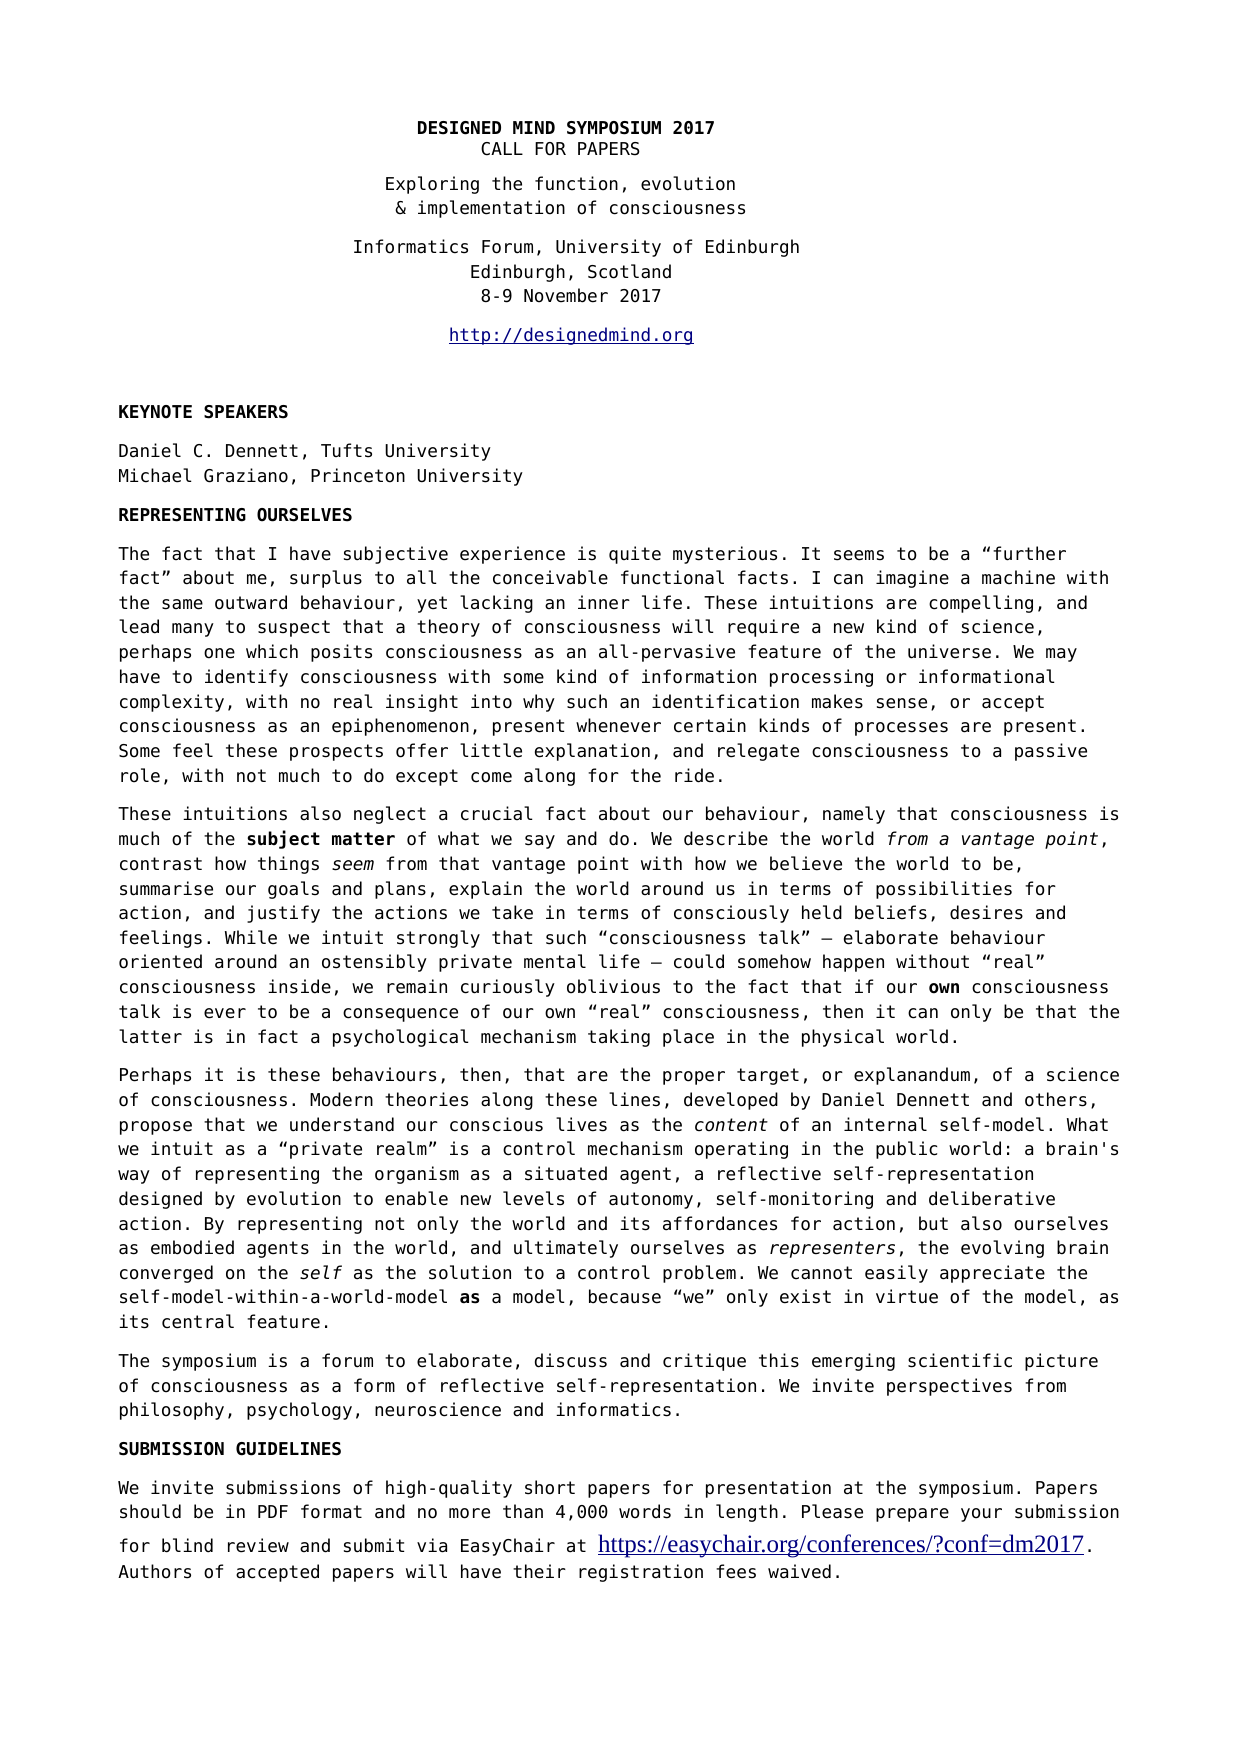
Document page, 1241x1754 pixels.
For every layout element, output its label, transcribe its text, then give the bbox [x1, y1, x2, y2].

text These intuitions also neglect a crucial fact about our behaviour, namely that consciousness is much of the subject matter of what we say and do. We describe the world from a vantage point, contrast how things seem from that vantage point with how we believe the world to be, summarise our goals and plans, explain the world around us in terms of possibilities for action, and justify the actions we take in terms of consciously held beliefs, desires and feelings. While we intuit strongly that such “consciousness talk” — elaborate behaviour oriented around an ostensibly private mental life — could somehow happen without “real” consciousness inside, we remain curiously oblivious to the fact that if our own consciousness talk is ever to be a consequence of our own “real” consciousness, then it can only be that the latter is in fact a psychological mechanism taking place in the physical world. [118, 804, 1122, 1047]
text http://designedmind.org [118, 325, 1122, 346]
text DESIGNED MIND SYMPOSIUM 2017 CALL FOR PAPERS [118, 118, 1122, 159]
text Perhaps it is these behaviours, then, that are the proper target, or explanandum, of a science of consciousness. Modern theories along these lines, developed by Daniel Dennett and others, propose that we understand our conscious lives as the content of an internal self-model. What we intuit as a “private realm” is a control mechanism operating in the public world: a brain's way of representing the organism as a situated agent, a reflective self-representation designed by evolution to enable new levels of autonomy, self-monitoring and deliberative action. By representing not only the world and its affordances for action, but also ourselves as embodied agents in the world, and ultimately ourselves as representers, the evolving brain converged on the self as the solution to a control problem. We cannot easily appreciate the self-model-within-a-world-model as a model, because “we” only exist in virtue of the model, as its central feature. [118, 1065, 1122, 1333]
text KEYNOTE SPEAKERS [118, 402, 1122, 423]
text The fact that I have subjective experience is quite mysterious. It seems to be a “further fact” about me, surplus to all the conceivable functional facts. I can imagine a machine with the same outward behaviour, yet lacking an inner life. These intuitions are compelling, and lead many to suspect that a theory of consciousness will require a new kind of science, perhaps one which posits consciousness as an all-pervasive feature of the universe. We may have to identify consciousness with some kind of information processing or informational complexity, with no real insight into why such an identification makes sense, or accept consciousness as an epiphenomenon, present whenever certain kinds of processes are present. Some feel these prospects offer little explanation, and relegate consciousness to a passive role, with not much to do except come along for the ride. [118, 543, 1122, 786]
text The symposium is a forum to elaborate, discuss and critique this emerging scientific picture of consciousness as a form of reflective self-representation. We invite perspectives from philosophy, psychology, neuroscience and informatics. [118, 1351, 1122, 1421]
text SUBMISSION GUIDELINES [118, 1439, 1122, 1460]
text We invite submissions of high-quality short papers for presentation at the symposium. Papers should be in PDF format and no more than 4,000 words in length. Please prepare your submission for blind review and submit via EasyChair at https://easychair.org/conferences/?conf=dm2017. Authors of accepted papers will have their registration fees waived. [118, 1478, 1122, 1582]
text Exploring the function, evolution & implementation of consciousness [118, 173, 1122, 219]
text Informatics Forum, University of Edinburgh Edinburgh, Scotland 8-9 November 2017 [118, 237, 1122, 307]
text REPRESENTING OURSELVES [118, 505, 1122, 525]
text Daniel C. Dennett, Tufts University Michael Graziano, Princeton University [118, 441, 1122, 487]
